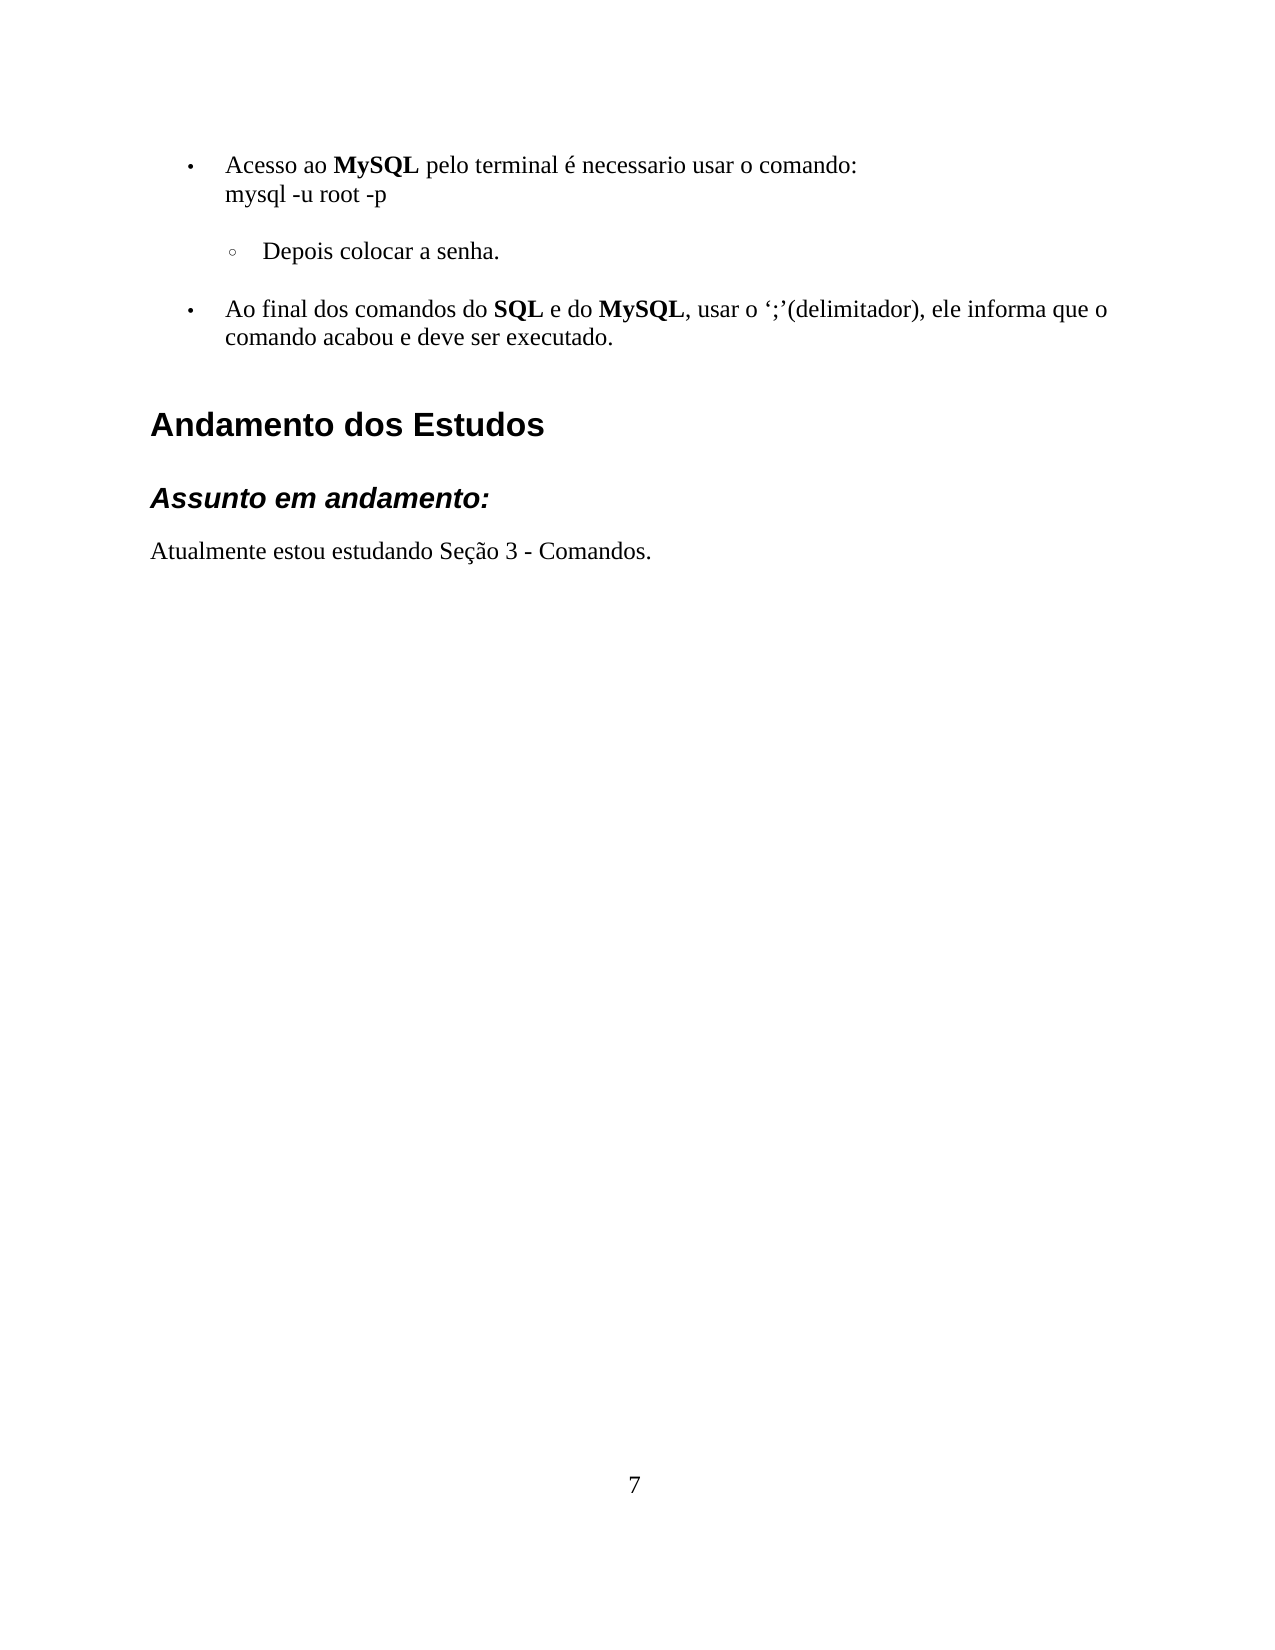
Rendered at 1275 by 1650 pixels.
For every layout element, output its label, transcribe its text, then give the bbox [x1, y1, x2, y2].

text Atualmente estou estudando Seção 3 - Comandos. [150, 536, 1125, 594]
subtitle Assunto em andamento: [150, 481, 1125, 515]
list Depois colocar a senha. [225, 236, 1125, 294]
list Acesso ao MySQL pelo terminal é necessario usar o comando: mysql -u root -p [187, 150, 1125, 236]
subtitle Andamento dos Estudos [150, 405, 1125, 444]
list Ao final dos comandos do SQL e do MySQL, usar o ‘;’(delimitador), ele informa que o comando acabou e deve ser executado. [187, 294, 1125, 351]
